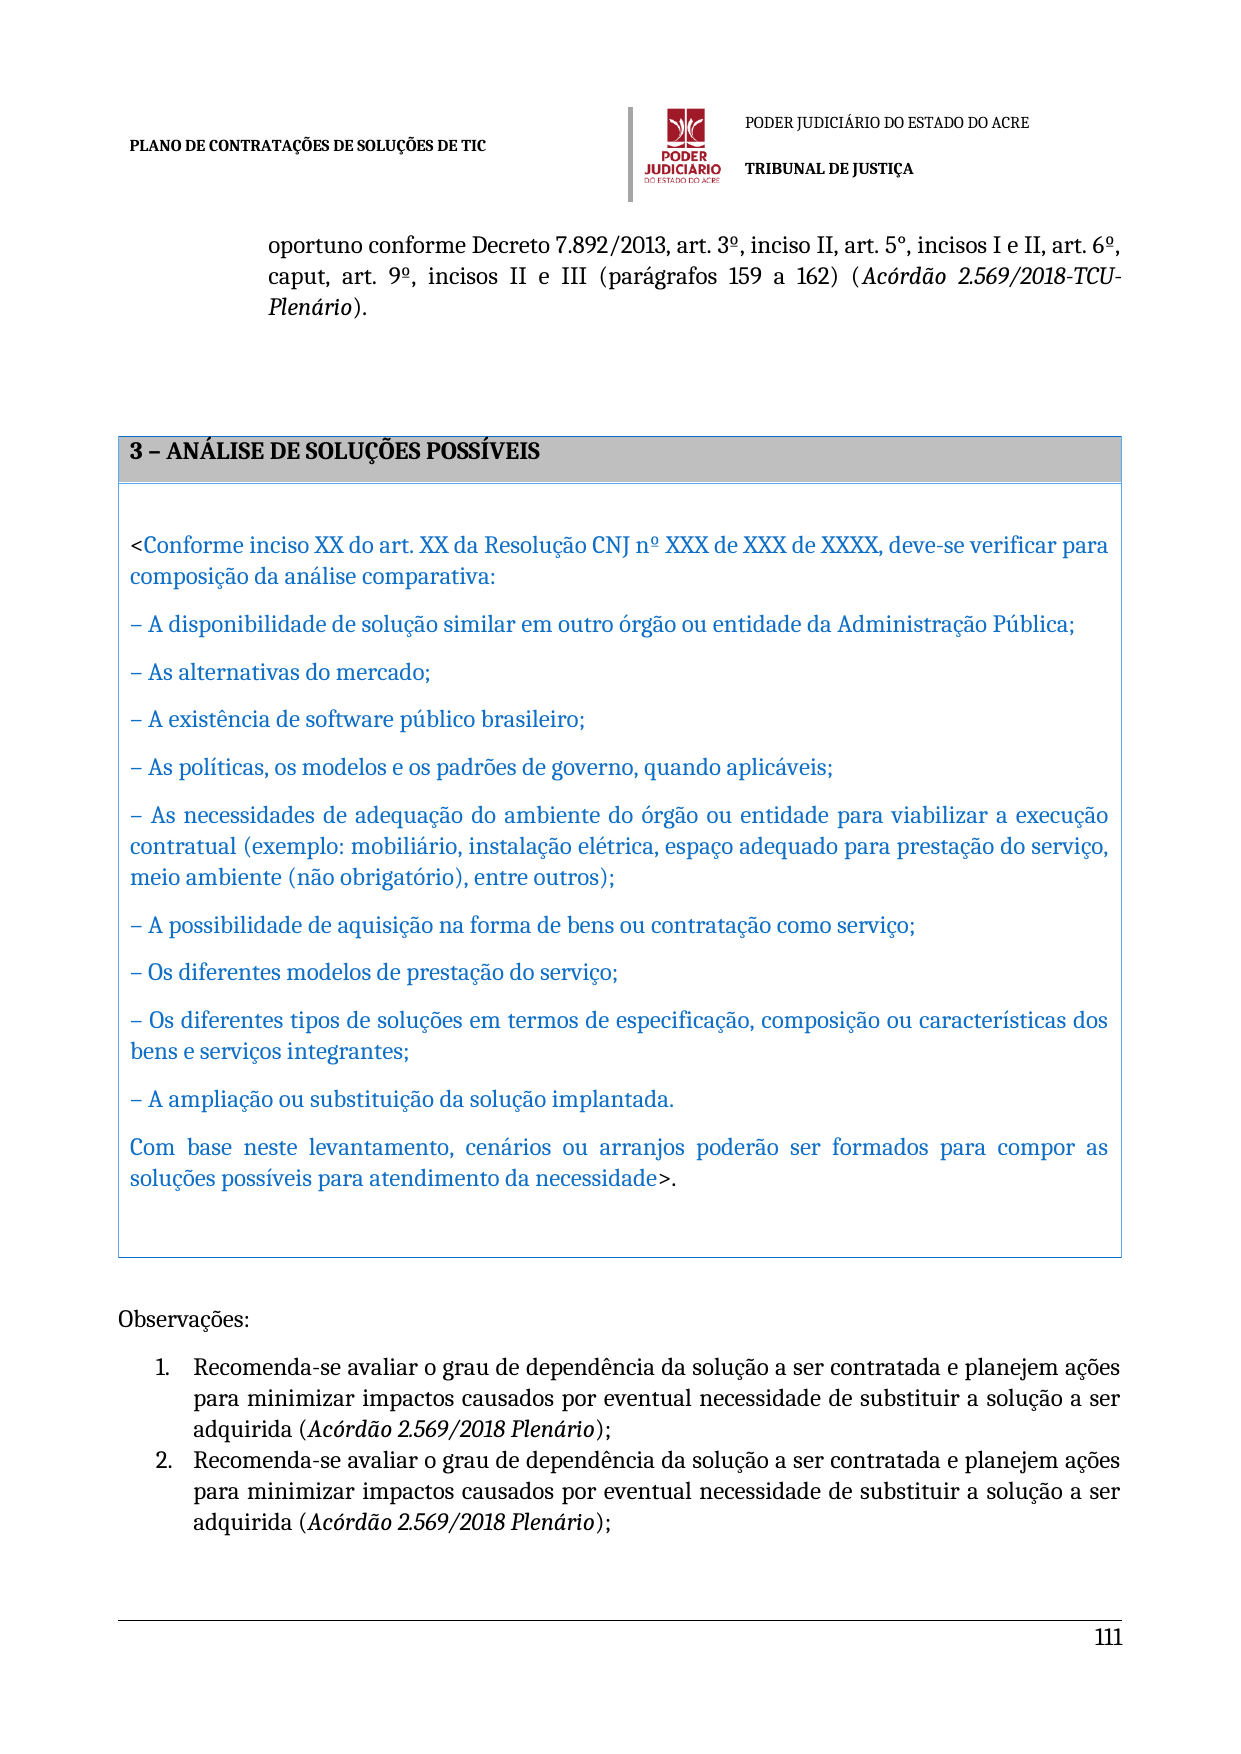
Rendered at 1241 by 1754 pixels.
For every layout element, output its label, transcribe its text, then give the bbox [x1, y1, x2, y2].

table_header 3 – ANÁLISE DE SOLUÇÕES POSSÍVEIS [119, 437, 1121, 482]
list oportuno conforme Decreto 7.892/2013, art. 3º, inciso II, art. 5°, incisos I e II, art. 6º, caput, art. 9º, incisos II e III (parágrafos 159 a 162) (Acórdão 2.569/2018-TCU-Plenário). [231, 231, 1122, 322]
list Recomenda-se avaliar o grau de dependência da solução a ser contratada e planejem ações para minimizar impactos causados por eventual necessidade de substituir a solução a ser adquirida (Acórdão 2.569/2018 Plenário); [156, 1353, 1122, 1444]
list Recomenda-se avaliar o grau de dependência da solução a ser contratada e planejem ações para minimizar impactos causados por eventual necessidade de substituir a solução a ser adquirida (Acórdão 2.569/2018 Plenário); [156, 1446, 1122, 1537]
picture [641, 106, 723, 186]
table_cell <Conforme inciso XX do art. XX da Resolução CNJ nº XXX de XXX de XXXX, deve-se verificar para composição da análise comparativa: – A disponibilidade de solução similar em outro órgão ou entidade da Administração Pública; – As alternativas do mercado; – A existência de software público brasileiro; – As políticas, os modelos e os padrões de governo, quando aplicáveis; – As necessidades de adequação do ambiente do órgão ou entidade para viabilizar a execução contratual (exemplo: mobiliário, instalação elétrica, espaço adequado para prestação do serviço, meio ambiente (não obrigatório), entre outros); – A possibilidade de aquisição na forma de bens ou contratação como serviço; – Os diferentes modelos de prestação do serviço; – Os diferentes tipos de soluções em termos de especificação, composição ou características dos bens e serviços integrantes; – A ampliação ou substituição da solução implantada. Com base neste levantamento, cenários ou arranjos poderão ser formados para compor as soluções possíveis para atendimento da necessidade>. [119, 484, 1121, 1257]
text Observações: [118, 1305, 1122, 1334]
